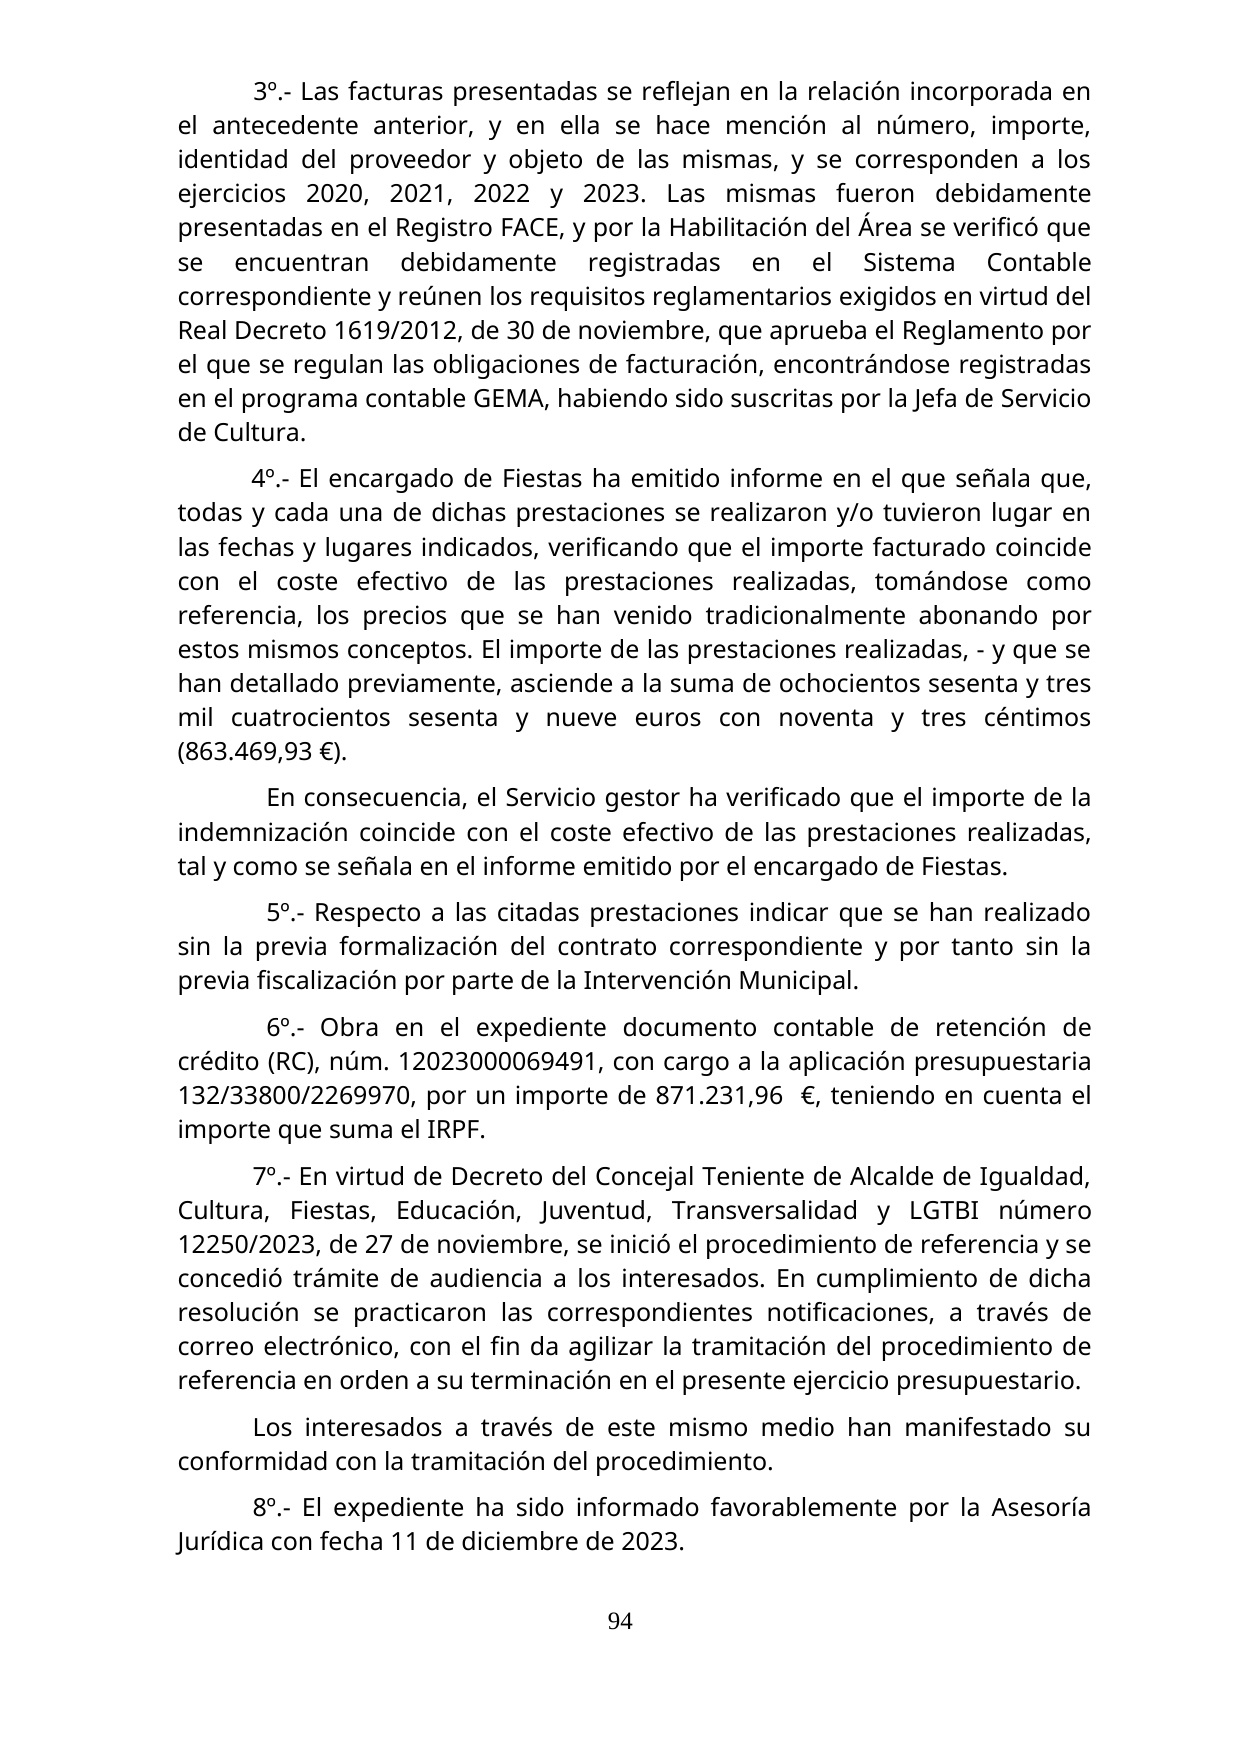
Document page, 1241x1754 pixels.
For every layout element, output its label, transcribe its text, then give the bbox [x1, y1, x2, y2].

text Los interesados a través de este mismo medio han manifestado su conformidad con la tramitación del procedimiento. [177, 1409, 1093, 1477]
text 8º.- El expediente ha sido informado favorablemente por la Asesoría Jurídica con fecha 11 de diciembre de 2023. [177, 1490, 1093, 1558]
text 4º.- El encargado de Fiestas ha emitido informe en el que señala que, todas y cada una de dichas prestaciones se realizaron y/o tuvieron lugar en las fechas y lugares indicados, verificando que el importe facturado coincide con el coste efectivo de las prestaciones realizadas, tomándose como referencia, los precios que se han venido tradicionalmente abonando por estos mismos conceptos. El importe de las prestaciones realizadas, - y que se han detallado previamente, asciende a la suma de ochocientos sesenta y tres mil cuatrocientos sesenta y nueve euros con noventa y tres céntimos (863.469,93 €). [177, 461, 1093, 768]
text 6º.- Obra en el expediente documento contable de retención de crédito (RC), núm. 12023000069491, con cargo a la aplicación presupuestaria 132/33800/2269970, por un importe de 871.231,96 €, teniendo en cuenta el importe que suma el IRPF. [177, 1009, 1093, 1146]
text En consecuencia, el Servicio gestor ha verificado que el importe de la indemnización coincide con el coste efectivo de las prestaciones realizadas, tal y como se señala en el informe emitido por el encargado de Fiestas. [177, 780, 1093, 882]
text 7º.- En virtud de Decreto del Concejal Teniente de Alcalde de Igualdad, Cultura, Fiestas, Educación, Juventud, Transversalidad y LGTBI número 12250/2023, de 27 de noviembre, se inició el procedimiento de referencia y se concedió trámite de audiencia a los interesados. En cumplimiento de dicha resolución se practicaron las correspondientes notificaciones, a través de correo electrónico, con el fin da agilizar la tramitación del procedimiento de referencia en orden a su terminación en el presente ejercicio presupuestario. [177, 1158, 1093, 1397]
text 5º.- Respecto a las citadas prestaciones indicar que se han realizado sin la previa formalización del contrato correspondiente y por tanto sin la previa fiscalización por parte de la Intervención Municipal. [177, 895, 1093, 997]
text 3º.- Las facturas presentadas se reflejan en la relación incorporada en el antecedente anterior, y en ella se hace mención al número, importe, identidad del proveedor y objeto de las mismas, y se corresponden a los ejercicios 2020, 2021, 2022 y 2023. Las mismas fueron debidamente presentadas en el Registro FACE, y por la Habilitación del Área se verificó que se encuentran debidamente registradas en el Sistema Contable correspondiente y reúnen los requisitos reglamentarios exigidos en virtud del Real Decreto 1619/2012, de 30 de noviembre, que aprueba el Reglamento por el que se regulan las obligaciones de facturación, encontrándose registradas en el programa contable GEMA, habiendo sido suscritas por la Jefa de Servicio de Cultura. [177, 74, 1093, 448]
